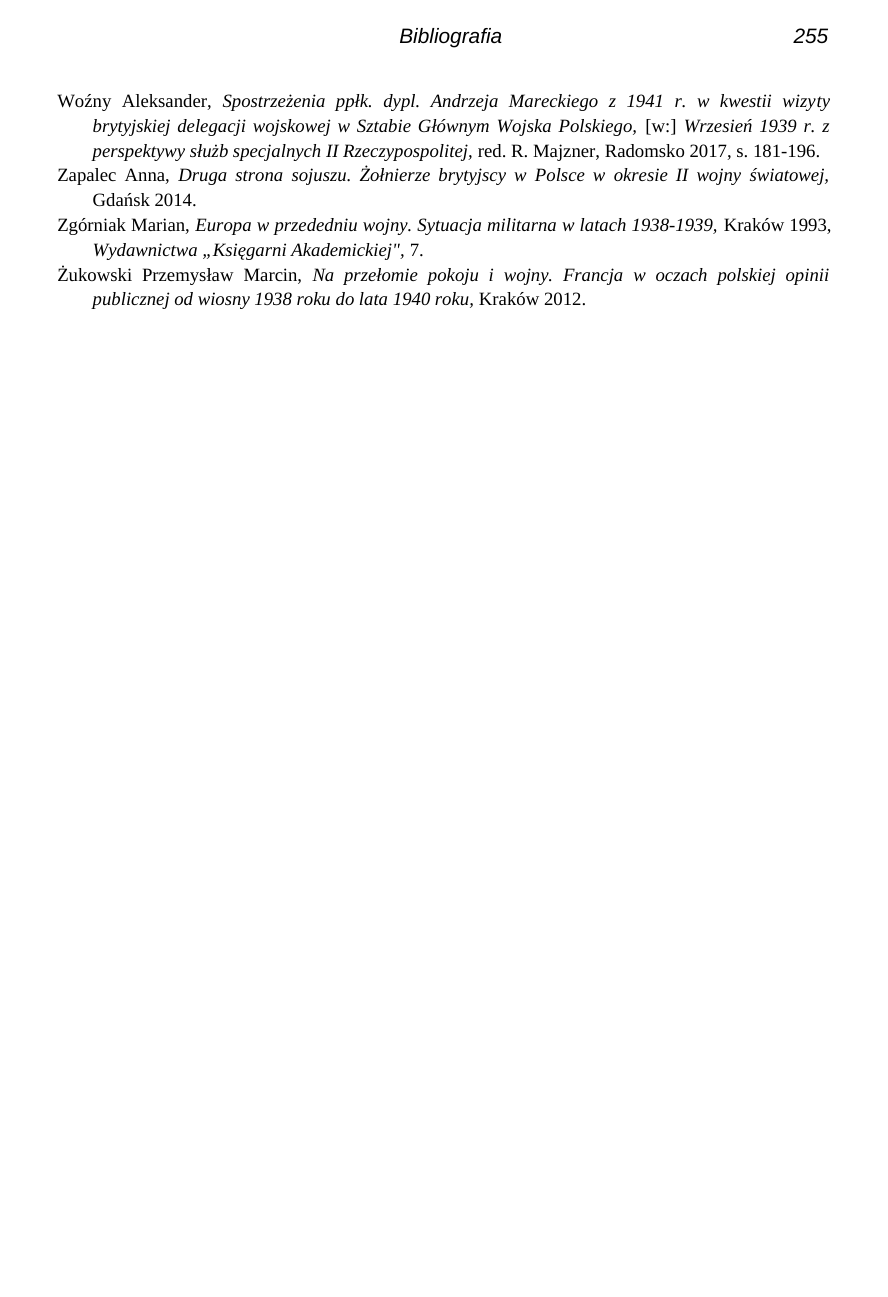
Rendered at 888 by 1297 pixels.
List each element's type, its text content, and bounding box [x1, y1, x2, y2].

text Woźny Aleksander, Spostrzeżenia ppłk. dypl. Andrzeja Mareckiego z 1941 r. w kwestii wizy­ty brytyjskiej delegacji wojskowej w Sztabie Głównym Wojska Polskiego, [w:] Wrzesień 1939 r. z perspektywy służb specjalnych II Rzeczypospolitej, red. R. Majzner, Radomsko 2017, s. 181-196. [57, 90, 832, 161]
text Żukowski Przemysław Marcin, Na przełomie pokoju i wojny. Francja w oczach polskiej opinii publicznej od wiosny 1938 roku do lata 1940 roku, Kraków 2012. [57, 263, 832, 310]
text Zapalec Anna, Druga strona sojuszu. Żołnierze brytyjscy w Polsce w okresie II wojny światowej, Gdańsk 2014. [57, 164, 832, 211]
text Bibliografia 255 [399, 23, 830, 47]
text Zgórniak Marian, Europa w przededniu wojny. Sytuacja militarna w latach 1938-1939, Kraków 1993, Wydawnictwa „Księgarni Akademickiej", 7. [57, 214, 832, 260]
